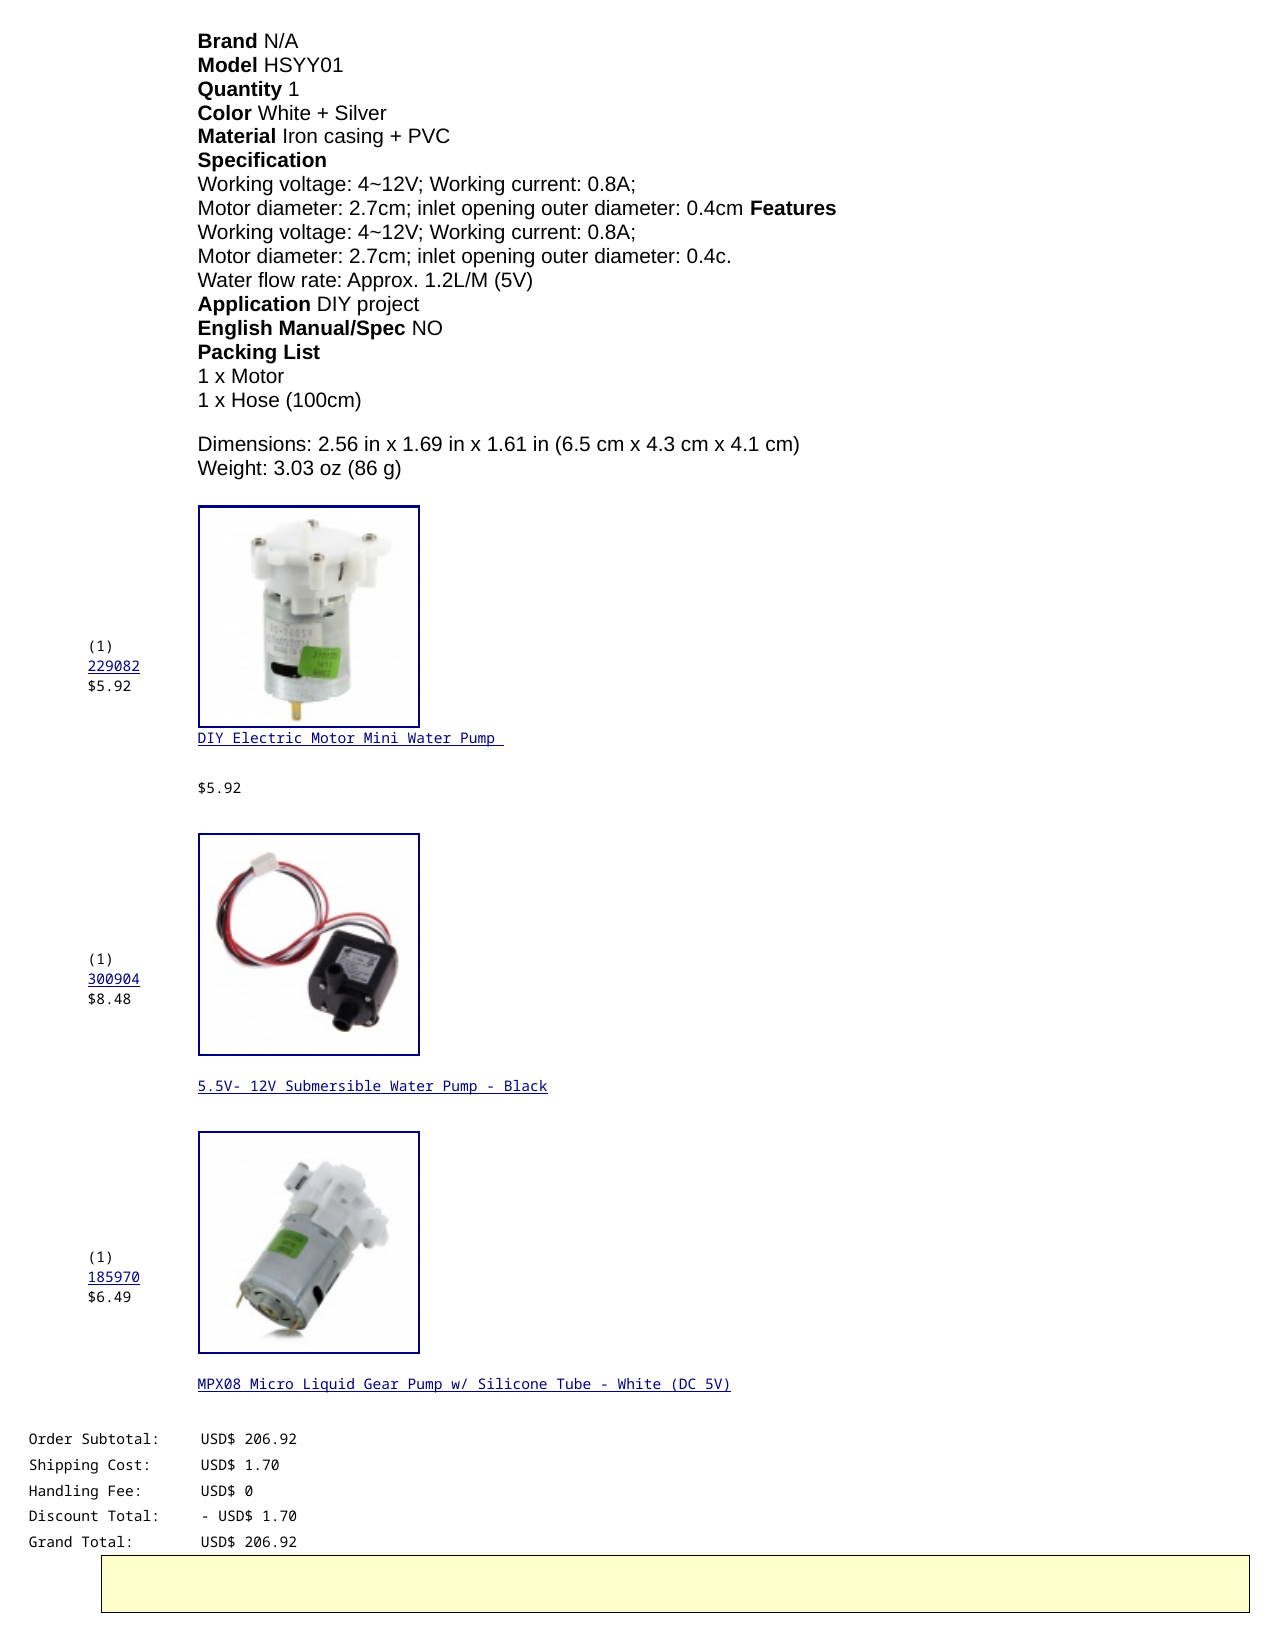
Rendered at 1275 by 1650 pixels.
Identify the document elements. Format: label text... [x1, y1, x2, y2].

table_cell DIY Electric Motor Mini Water Pump $5.92 [195, 503, 1191, 830]
table_cell MPX08 Micro Liquid Gear Pump w/ Silicone Tube - White (DC 5V) [195, 1128, 1191, 1426]
table_header Order Subtotal: [26, 1426, 198, 1452]
table_cell (1) 229082 $5.92 [85, 503, 194, 830]
table_cell [85, 26, 194, 502]
table_cell USD$ 1.70 [198, 1452, 356, 1477]
table_cell USD$ 206.92 [198, 1529, 356, 1554]
table_cell 5.5V- 12V Submersible Water Pump - Black [195, 830, 1191, 1128]
table_cell Discount Total: [26, 1503, 198, 1529]
picture [200, 835, 418, 1054]
table_header USD$ 206.92 [198, 1426, 356, 1452]
table_cell [1191, 26, 1249, 502]
table_cell [1191, 1128, 1249, 1426]
table_cell Brand N/A Model HSYY01 Quantity 1 Color White + Silver Material Iron casing + PVC Specification Working voltage: 4~12V; Working current: 0.8A; Motor diameter: 2.7cm; inlet opening outer diameter: 0.4cm Features Working voltage: 4~12V; Working current: 0.8A; Motor diameter: 2.7cm; inlet opening outer diameter: 0.4c. Water flow rate: Approx. 1.2L/M (5V) Application DIY project English Manual/Spec NO Packing List 1 x Motor 1 x Hose (100cm) Dimensions: 2.56 in x 1.69 in x 1.61 in (6.5 cm x 4.3 cm x 4.1 cm) Weight: 3.03 oz (86 g) [195, 26, 1191, 502]
table_cell USD$ 0 [198, 1478, 356, 1503]
table_cell [1191, 830, 1249, 1128]
table_cell Shipping Cost: [26, 1452, 198, 1477]
table_cell - USD$ 1.70 [198, 1503, 356, 1529]
table_cell Handling Fee: [26, 1478, 198, 1503]
table_cell [1191, 503, 1249, 830]
picture [200, 1133, 418, 1352]
table_cell (1) 185970 $6.49 [85, 1128, 194, 1426]
picture [200, 508, 418, 726]
table_cell Grand Total: [26, 1529, 198, 1554]
table_cell (1) 300904 $8.48 [85, 830, 194, 1128]
